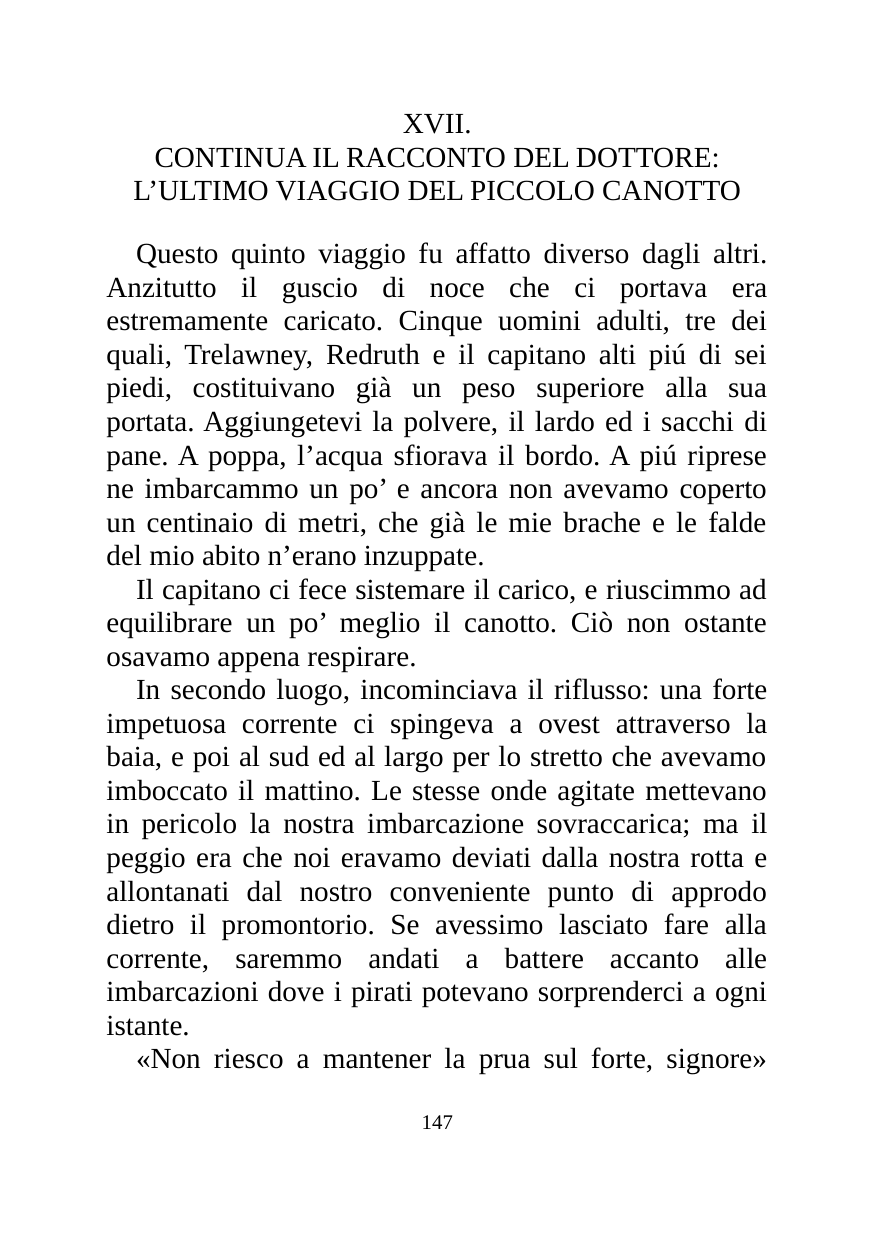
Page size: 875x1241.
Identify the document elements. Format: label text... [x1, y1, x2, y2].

text Il capitano ci fece sistemare il carico, e riuscimmo ad equilibrare un po’ meglio il canotto. Ciò non ostante osavamo appena respirare. [106, 572, 768, 672]
text «Non riesco a mantener la prua sul forte, signore» [106, 1041, 768, 1075]
subtitle XVII. CONTINUA IL RACCONTO DEL DOTTORE: L’ULTIMO VIAGGIO DEL PICCOLO CANOTTO [106, 106, 768, 207]
text In secondo luogo, incominciava il riflusso: una forte impetuosa corrente ci spingeva a ovest attraverso la baia, e poi al sud ed al largo per lo stretto che avevamo imboccato il mattino. Le stesse onde agitate mettevano in pericolo la nostra imbarcazione sovraccarica; ma il peggio era che noi eravamo deviati dalla nostra rotta e allontanati dal nostro conveniente punto di approdo dietro il promontorio. Se avessimo lasciato fare alla corrente, saremmo andati a battere accanto alle imbarcazioni dove i pirati potevano sorprenderci a ogni istante. [106, 672, 768, 1041]
text Questo quinto viaggio fu affatto diverso dagli altri. Anzitutto il guscio di noce che ci portava era estremamente caricato. Cinque uomini adulti, tre dei quali, Trelawney, Redruth e il capitano alti piú di sei piedi, costituivano già un peso superiore alla sua portata. Aggiungetevi la polvere, il lardo ed i sacchi di pane. A poppa, l’acqua sfiorava il bordo. A piú riprese ne imbarcammo un po’ e ancora non avevamo coperto un centinaio di metri, che già le mie brache e le falde del mio abito n’erano inzuppate. [106, 236, 768, 572]
